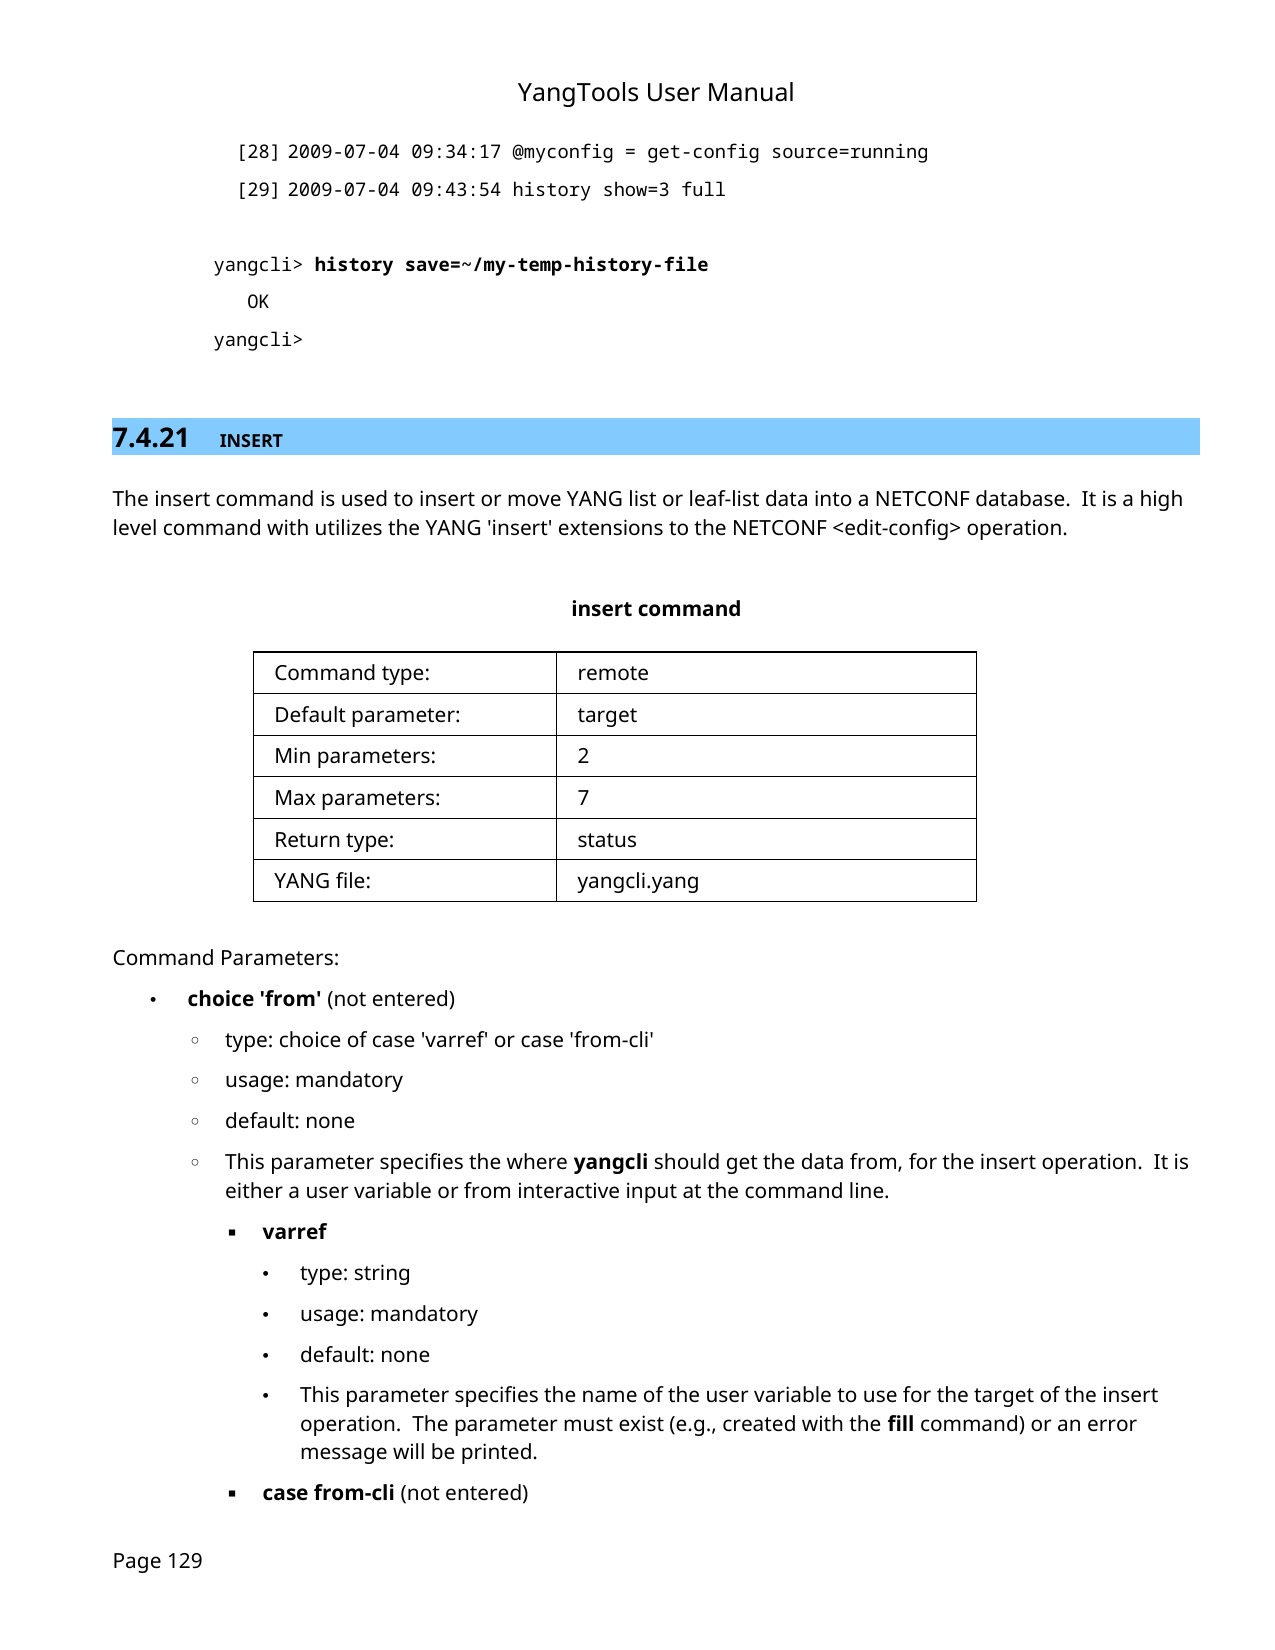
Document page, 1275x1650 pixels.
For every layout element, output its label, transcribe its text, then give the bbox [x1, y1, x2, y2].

table_header Command type: [254, 653, 556, 693]
list usage: mandatory [262, 1299, 1200, 1327]
text The insert command is used to insert or move YANG list or leaf-list data into a NETCONF database. It is a high level command with utilizes the YANG 'insert' extensions to the NETCONF <edit-config> operation. [112, 484, 1200, 541]
list usage: mandatory [187, 1066, 1200, 1094]
table_cell Default parameter: [254, 694, 556, 734]
table_cell 2 [557, 736, 976, 776]
table_cell status [557, 819, 976, 859]
table_cell yangcli.yang [557, 860, 976, 901]
list This parameter specifies the where yangcli should get the data from, for the insert operation. It is either a user variable or from interactive input at the command line. [187, 1147, 1200, 1204]
list case from-cli (not entered) [225, 1478, 1200, 1507]
subtitle insert command [127, 594, 1185, 623]
table_cell Return type: [254, 819, 556, 859]
table_cell YANG file: [254, 860, 556, 901]
list This parameter specifies the name of the user variable to use for the target of the insert operation. The parameter must exist (e.g., created with the fill command) or an error message will be printed. [262, 1381, 1200, 1466]
text [29] 2009-07-04 09:43:54 history show=3 full [139, 176, 1200, 202]
list default: none [187, 1107, 1200, 1135]
text Command Parameters: [112, 943, 1200, 971]
list default: none [262, 1340, 1200, 1368]
table_header remote [557, 653, 976, 693]
list varref [225, 1217, 1200, 1245]
list type: choice of case 'varref' or case 'from-cli' [187, 1025, 1200, 1053]
table_cell target [557, 694, 976, 734]
text yangcli> history save=~/my-temp-history-file [139, 251, 1200, 277]
text OK [139, 288, 1200, 314]
text [28] 2009-07-04 09:34:17 @myconfig = get-config source=running [139, 138, 1200, 164]
table_cell Min parameters: [254, 736, 556, 776]
subtitle insert [112, 418, 1200, 455]
table_cell 7 [557, 777, 976, 818]
text yangcli> [139, 326, 1200, 352]
list type: string [262, 1258, 1200, 1286]
list choice 'from' (not entered) [150, 984, 1200, 1012]
table_cell Max parameters: [254, 777, 556, 818]
